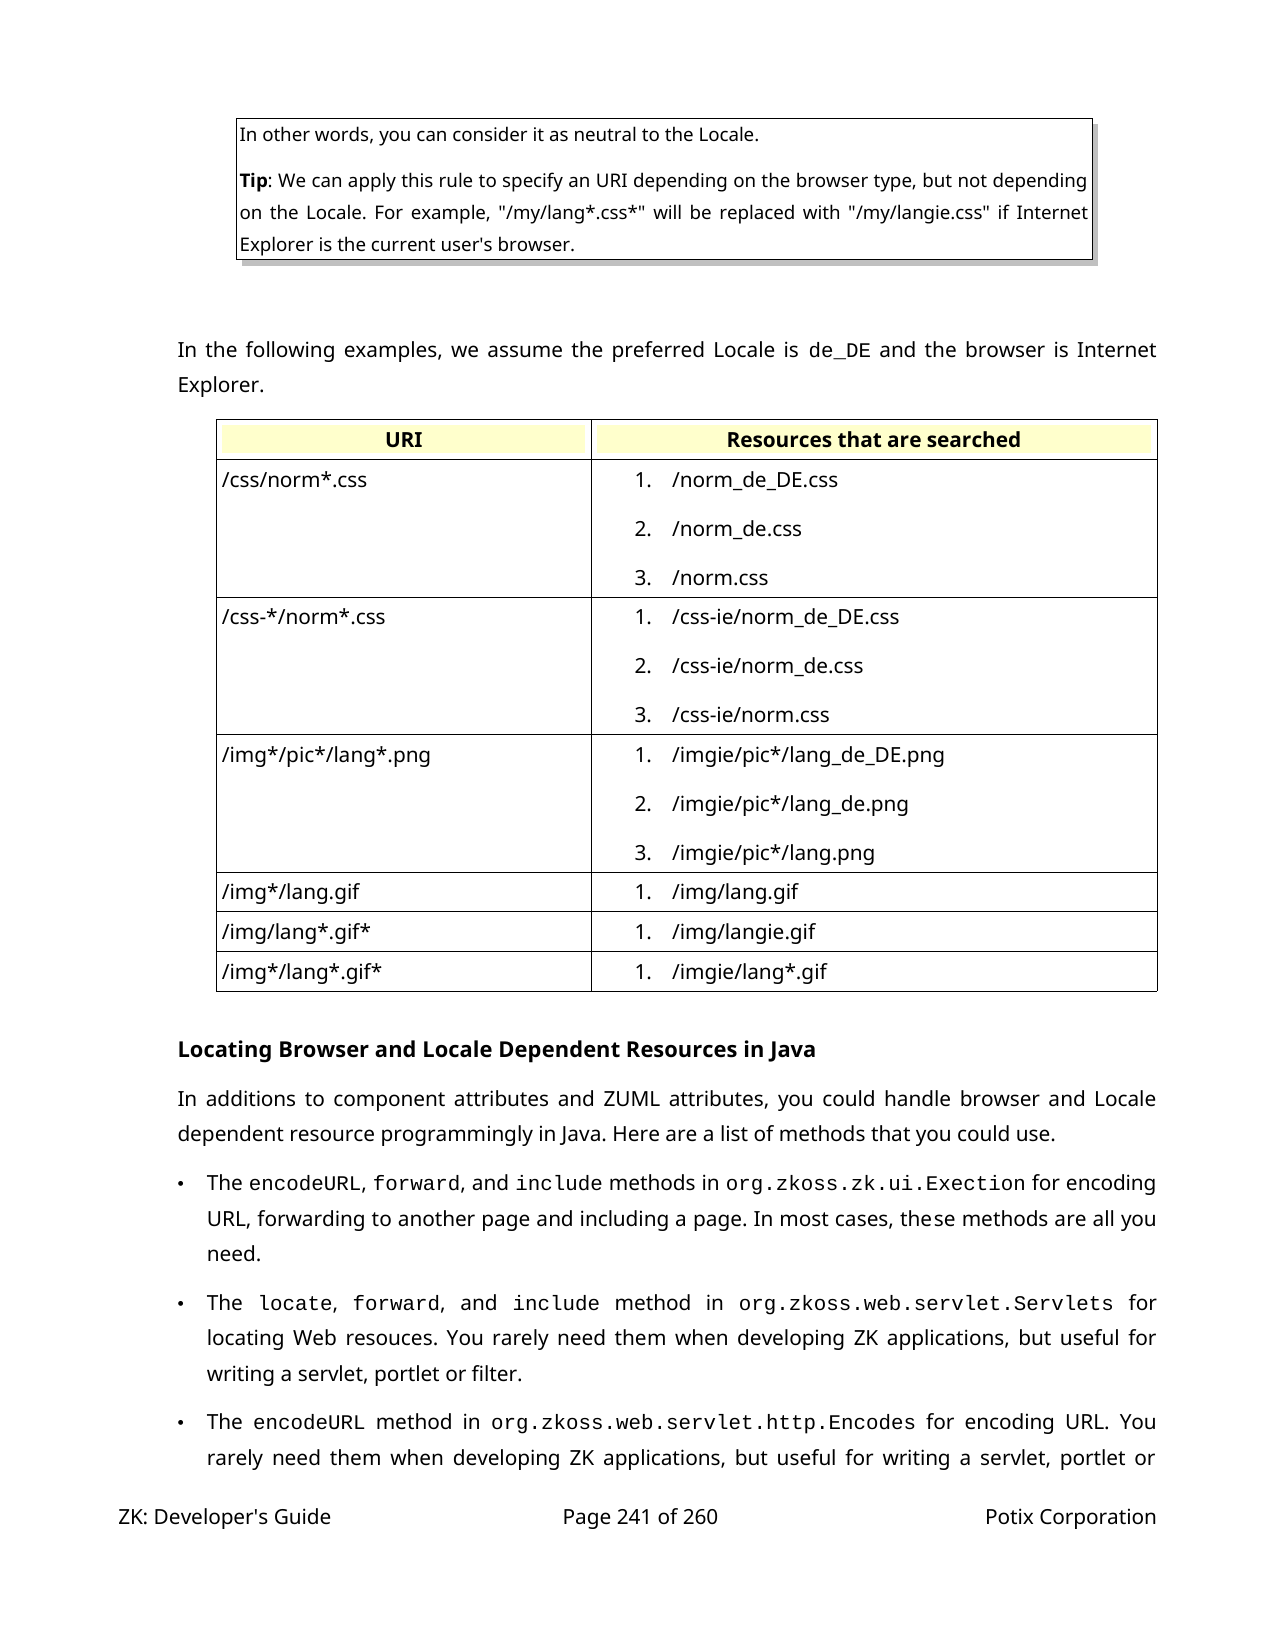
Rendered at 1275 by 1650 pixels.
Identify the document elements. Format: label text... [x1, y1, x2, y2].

table_cell /css/norm*.css [217, 460, 591, 597]
subtitle Locating Browser and Locale Dependent Resources in Java [177, 1034, 1157, 1064]
table_cell /css-ie/norm_de_DE.css /css-ie/norm_de.css /css-ie/norm.css [592, 598, 1157, 734]
text In the following examples, we assume the preferred Locale is de_DE and the browser is Internet Explorer. [177, 335, 1157, 399]
table_cell /img*/pic*/lang*.png [217, 735, 591, 872]
table_header Resources that are searched [592, 420, 1157, 459]
text In additions to component attributes and ZUML attributes, you could handle browser and Locale dependent resource programmingly in Java. Here are a list of methods that you could use. [177, 1084, 1157, 1148]
list The locate, forward, and include method in org.zkoss.web.servlet.Servlets for locating Web resouces. You rarely need them when developing ZK applications, but useful for writing a servlet, portlet or filter. [177, 1288, 1157, 1387]
list The encodeURL method in org.zkoss.web.servlet.http.Encodes for encoding URL. You rarely need them when developing ZK applications, but useful for writing a servlet, portlet or [177, 1407, 1157, 1471]
table_cell /img*/lang*.gif* [217, 952, 591, 991]
table_cell /imgie/lang*.gif [592, 952, 1157, 991]
table_cell /img/lang.gif [592, 873, 1157, 911]
table_header URI [217, 420, 591, 459]
text Tip: We can apply this rule to specify an URI depending on the browser type, but not depending on the Locale. For example, "/my/lang*.css*" will be replaced with "/my/langie.css" if Internet Explorer is the current user's browser. [237, 164, 1092, 259]
table_cell /imgie/pic*/lang_de_DE.png /imgie/pic*/lang_de.png /imgie/pic*/lang.png [592, 735, 1157, 872]
table_cell /img/lang*.gif* [217, 912, 591, 951]
list The encodeURL, forward, and include methods in org.zkoss.zk.ui.Exection for encoding URL, forwarding to another page and including a page. In most cases, these methods are all you need. [177, 1168, 1157, 1267]
table_cell /img*/lang.gif [217, 873, 591, 911]
table_cell /norm_de_DE.css /norm_de.css /norm.css [592, 460, 1157, 597]
table_cell /css-*/norm*.css [217, 598, 591, 734]
text In other words, you can consider it as neutral to the Locale. [237, 119, 1092, 147]
table_cell /img/langie.gif [592, 912, 1157, 951]
